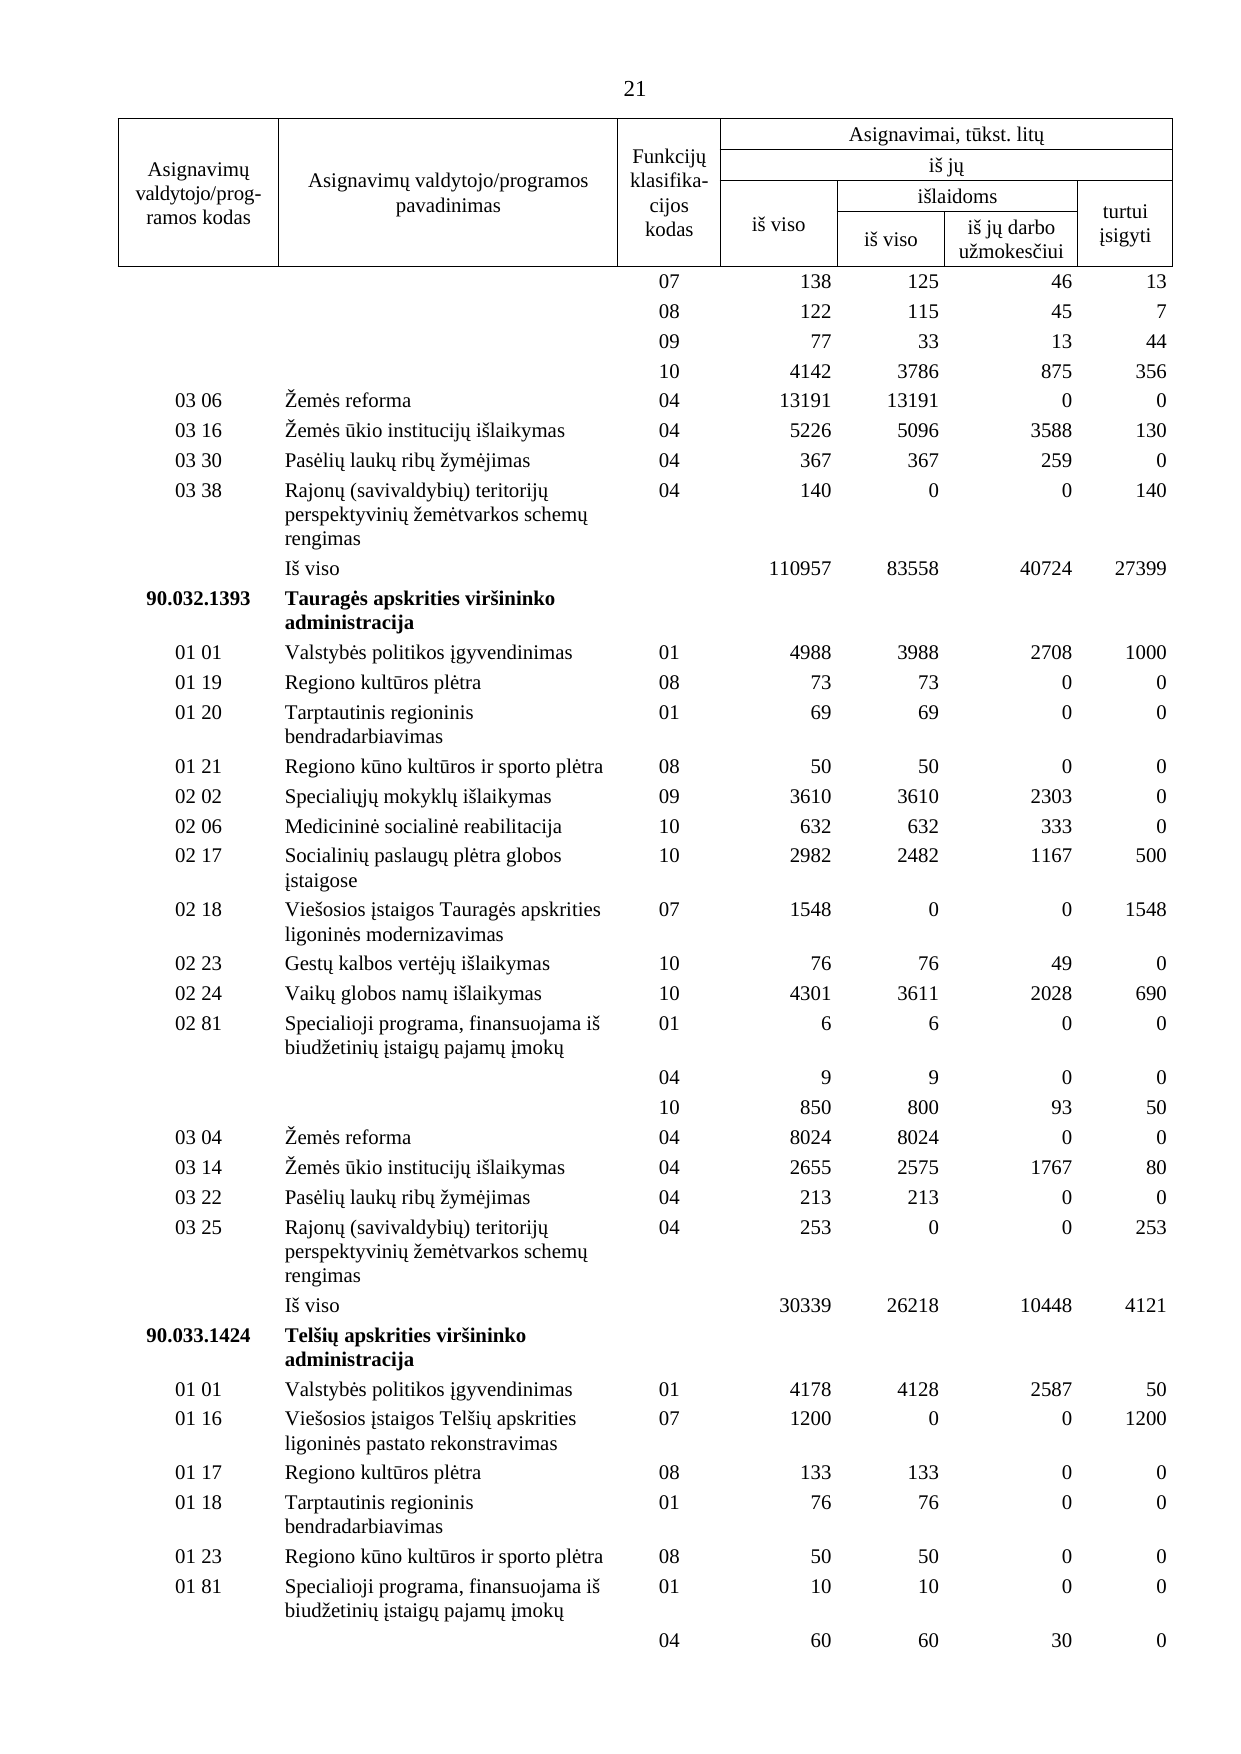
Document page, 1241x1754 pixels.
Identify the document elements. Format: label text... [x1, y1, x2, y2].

table_cell [118, 553, 278, 583]
table_cell 01 16 [118, 1404, 278, 1457]
table_cell 0 [1078, 1182, 1172, 1212]
table_cell 138 [720, 267, 837, 296]
table_header Asignavimų valdytojo/programos pavadinimas [279, 119, 617, 266]
table_cell 133 [720, 1458, 837, 1487]
table_cell 50 [837, 1541, 944, 1571]
table_cell [279, 1625, 618, 1655]
table_cell 10448 [945, 1290, 1078, 1319]
table_cell 5096 [837, 415, 944, 445]
table_cell 0 [945, 1212, 1078, 1290]
table_cell 9 [720, 1062, 837, 1092]
table_cell 2575 [837, 1152, 944, 1182]
table_cell 850 [720, 1092, 837, 1122]
table_cell 2482 [837, 841, 944, 894]
table_cell 04 [618, 1062, 720, 1092]
table_cell 4301 [720, 978, 837, 1008]
table_cell Viešosios įstaigos Tauragės apskrities ligoninės modernizavimas [279, 895, 618, 948]
table_cell 03 14 [118, 1152, 278, 1182]
table_cell Žemės reforma [279, 386, 618, 415]
table_cell 10 [618, 356, 720, 386]
table_cell 3610 [837, 781, 944, 811]
table_cell 500 [1078, 841, 1172, 894]
table_cell 04 [618, 415, 720, 445]
table_cell 09 [618, 326, 720, 356]
table_header Asignavimai, tūkst. litų [721, 119, 1172, 149]
table_cell 50 [1078, 1092, 1172, 1122]
table_cell [618, 583, 720, 637]
table_cell 01 01 [118, 1374, 278, 1403]
table_cell išlaidoms [838, 181, 1077, 211]
table_cell 02 24 [118, 978, 278, 1008]
table_cell 04 [618, 1212, 720, 1290]
table_cell 0 [945, 895, 1078, 948]
table_cell 46 [945, 267, 1078, 296]
table_cell [1078, 1320, 1172, 1373]
table_cell 0 [1078, 1541, 1172, 1571]
table_cell 76 [720, 949, 837, 978]
table_cell 6 [837, 1008, 944, 1062]
table_cell Specialioji programa, finansuojama iš biudžetinių įstaigų pajamų įmokų [279, 1571, 618, 1625]
table_cell 13191 [720, 386, 837, 415]
table_cell 03 16 [118, 415, 278, 445]
table_cell 73 [720, 667, 837, 697]
table_cell 08 [618, 751, 720, 781]
table_cell 01 [618, 637, 720, 667]
table_cell 04 [618, 386, 720, 415]
table_cell 4128 [837, 1374, 944, 1403]
table_cell Tarptautinis regioninis bendradarbiavimas [279, 697, 618, 751]
table_cell 07 [618, 895, 720, 948]
table_cell 76 [837, 1487, 944, 1541]
table_cell 01 17 [118, 1458, 278, 1487]
table_cell 03 22 [118, 1182, 278, 1212]
table_cell 60 [720, 1625, 837, 1655]
table_cell 8024 [720, 1122, 837, 1152]
table_cell 632 [837, 811, 944, 841]
table_cell 122 [720, 296, 837, 326]
table_cell [945, 583, 1078, 637]
table_cell [837, 583, 944, 637]
table_cell [279, 296, 618, 326]
table_cell 0 [1078, 1625, 1172, 1655]
table_cell Tauragės apskrities viršininko administracija [279, 583, 618, 637]
table_cell 73 [837, 667, 944, 697]
table_cell 125 [837, 267, 944, 296]
table_cell iš jų [721, 150, 1172, 180]
table_cell 0 [1078, 751, 1172, 781]
table_cell 02 18 [118, 895, 278, 948]
table_cell Tarptautinis regioninis bendradarbiavimas [279, 1487, 618, 1541]
table_cell [837, 1320, 944, 1373]
table_cell [720, 1320, 837, 1373]
table_cell 356 [1078, 356, 1172, 386]
table_cell 01 [618, 1487, 720, 1541]
table_cell 6 [720, 1008, 837, 1062]
table_cell 0 [945, 1062, 1078, 1092]
table_cell 93 [945, 1092, 1078, 1122]
table_cell Specialiųjų mokyklų išlaikymas [279, 781, 618, 811]
table_cell 690 [1078, 978, 1172, 1008]
table_cell [1078, 583, 1172, 637]
table_cell 04 [618, 1152, 720, 1182]
table_cell 50 [720, 751, 837, 781]
table_cell 03 30 [118, 445, 278, 475]
table_cell 01 [618, 1008, 720, 1062]
table_cell 01 [618, 1374, 720, 1403]
table_cell Pasėlių laukų ribų žymėjimas [279, 445, 618, 475]
table_cell 0 [945, 1571, 1078, 1625]
table_cell 50 [837, 751, 944, 781]
table_cell 0 [1078, 1008, 1172, 1062]
table_cell Valstybės politikos įgyvendinimas [279, 1374, 618, 1403]
table_cell 69 [720, 697, 837, 751]
table_cell iš viso [721, 181, 837, 266]
table_cell 03 38 [118, 475, 278, 553]
table_cell 02 81 [118, 1008, 278, 1062]
table_cell 83558 [837, 553, 944, 583]
table_cell [279, 326, 618, 356]
table_cell 110957 [720, 553, 837, 583]
table_cell Iš viso [279, 1290, 618, 1319]
table_cell 04 [618, 1625, 720, 1655]
table_cell 0 [1078, 1062, 1172, 1092]
table_cell 0 [1078, 667, 1172, 697]
table_cell 03 25 [118, 1212, 278, 1290]
table_cell Viešosios įstaigos Telšių apskrities ligoninės pastato rekonstravimas [279, 1404, 618, 1457]
table_cell Vaikų globos namų išlaikymas [279, 978, 618, 1008]
table_cell 10 [618, 949, 720, 978]
table_cell 0 [1078, 1122, 1172, 1152]
table_cell 0 [1078, 697, 1172, 751]
table_cell 0 [1078, 949, 1172, 978]
table_cell 2655 [720, 1152, 837, 1182]
table_cell turtui įsigyti [1078, 181, 1172, 266]
table_cell 77 [720, 326, 837, 356]
table_cell 13 [1078, 267, 1172, 296]
table_cell 0 [945, 1008, 1078, 1062]
table_cell 0 [837, 1404, 944, 1457]
table_cell [118, 267, 278, 296]
table_cell 03 04 [118, 1122, 278, 1152]
table_cell 0 [945, 1541, 1078, 1571]
table_cell [618, 1320, 720, 1373]
table_cell [118, 296, 278, 326]
table_header Asignavimų valdytojo/prog-ramos kodas [119, 119, 278, 266]
table_cell 2708 [945, 637, 1078, 667]
table_cell [945, 1320, 1078, 1373]
table_cell Iš viso [279, 553, 618, 583]
table_cell 4988 [720, 637, 837, 667]
table_cell 01 81 [118, 1571, 278, 1625]
table_cell 02 06 [118, 811, 278, 841]
table_cell 40724 [945, 553, 1078, 583]
table_cell 10 [720, 1571, 837, 1625]
table_cell 0 [1078, 781, 1172, 811]
table_cell [279, 267, 618, 296]
table_cell 10 [618, 841, 720, 894]
table_cell 4178 [720, 1374, 837, 1403]
table_cell 0 [945, 1122, 1078, 1152]
table_cell 01 [618, 1571, 720, 1625]
table_cell Socialinių paslaugų plėtra globos įstaigose [279, 841, 618, 894]
table_cell 1167 [945, 841, 1078, 894]
table_cell [618, 553, 720, 583]
table_cell 01 19 [118, 667, 278, 697]
table_cell 0 [837, 1212, 944, 1290]
table_cell 0 [945, 667, 1078, 697]
table_cell 04 [618, 475, 720, 553]
table_cell 10 [618, 978, 720, 1008]
table_cell [118, 1092, 278, 1122]
table_cell 30339 [720, 1290, 837, 1319]
table_cell 01 20 [118, 697, 278, 751]
table_cell 253 [720, 1212, 837, 1290]
table_cell 08 [618, 296, 720, 326]
table_cell 2587 [945, 1374, 1078, 1403]
table_cell 07 [618, 267, 720, 296]
table_cell 0 [945, 751, 1078, 781]
table_cell 632 [720, 811, 837, 841]
table_cell 3988 [837, 637, 944, 667]
table_cell Rajonų (savivaldybių) teritorijų perspektyvinių žemėtvarkos schemų rengimas [279, 1212, 618, 1290]
table_cell 01 [618, 697, 720, 751]
table_cell 80 [1078, 1152, 1172, 1182]
table_cell 60 [837, 1625, 944, 1655]
table_cell Žemės reforma [279, 1122, 618, 1152]
table_cell [118, 326, 278, 356]
table_cell 50 [1078, 1374, 1172, 1403]
table_header Funkcijų klasifika-cijos kodas [618, 119, 720, 266]
table_cell 0 [837, 475, 944, 553]
table_cell 07 [618, 1404, 720, 1457]
table_cell 27399 [1078, 553, 1172, 583]
table_cell 1000 [1078, 637, 1172, 667]
table_cell Valstybės politikos įgyvendinimas [279, 637, 618, 667]
table_cell Telšių apskrities viršininko administracija [279, 1320, 618, 1373]
table_cell [118, 1062, 278, 1092]
table_cell 01 23 [118, 1541, 278, 1571]
table_cell Gestų kalbos vertėjų išlaikymas [279, 949, 618, 978]
table_cell 02 17 [118, 841, 278, 894]
table_cell 04 [618, 445, 720, 475]
table_cell 0 [945, 1458, 1078, 1487]
table_cell [720, 583, 837, 637]
table_cell 50 [720, 1541, 837, 1571]
table_cell Žemės ūkio institucijų išlaikymas [279, 1152, 618, 1182]
table_cell 03 06 [118, 386, 278, 415]
table_cell 26218 [837, 1290, 944, 1319]
table_cell 0 [945, 1404, 1078, 1457]
table_cell Specialioji programa, finansuojama iš biudžetinių įstaigų pajamų įmokų [279, 1008, 618, 1062]
table_cell 30 [945, 1625, 1078, 1655]
table_cell iš jų darbo užmokesčiui [945, 212, 1077, 266]
table_cell 90.033.1424 [118, 1320, 278, 1373]
table_cell 4121 [1078, 1290, 1172, 1319]
table_cell 01 18 [118, 1487, 278, 1541]
table_cell 04 [618, 1182, 720, 1212]
table_cell 76 [720, 1487, 837, 1541]
table_cell 1548 [1078, 895, 1172, 948]
table_cell 08 [618, 1541, 720, 1571]
table_cell 10 [837, 1571, 944, 1625]
table_cell Rajonų (savivaldybių) teritorijų perspektyvinių žemėtvarkos schemų rengimas [279, 475, 618, 553]
table_cell 13191 [837, 386, 944, 415]
table_cell 140 [720, 475, 837, 553]
table_cell Regiono kultūros plėtra [279, 667, 618, 697]
table_cell 01 01 [118, 637, 278, 667]
table_cell [279, 356, 618, 386]
table_cell 10 [618, 811, 720, 841]
table_cell 0 [1078, 1487, 1172, 1541]
table_cell 0 [945, 1182, 1078, 1212]
table_cell 2303 [945, 781, 1078, 811]
table_cell 5226 [720, 415, 837, 445]
table_cell 1200 [720, 1404, 837, 1457]
table_cell 02 23 [118, 949, 278, 978]
table_cell 0 [945, 697, 1078, 751]
table_cell 3588 [945, 415, 1078, 445]
table_cell 0 [837, 895, 944, 948]
table_cell 253 [1078, 1212, 1172, 1290]
table_cell 0 [945, 386, 1078, 415]
table_cell [118, 1625, 278, 1655]
table_cell Regiono kūno kultūros ir sporto plėtra [279, 1541, 618, 1571]
table_cell 133 [837, 1458, 944, 1487]
table_cell 0 [945, 475, 1078, 553]
table_cell [118, 1290, 278, 1319]
table_cell [118, 356, 278, 386]
table_cell 45 [945, 296, 1078, 326]
table_cell 10 [618, 1092, 720, 1122]
table_cell 2982 [720, 841, 837, 894]
table_cell 213 [837, 1182, 944, 1212]
table_cell 2028 [945, 978, 1078, 1008]
table_cell 76 [837, 949, 944, 978]
table_cell 04 [618, 1122, 720, 1152]
table_cell 367 [837, 445, 944, 475]
table_cell Pasėlių laukų ribų žymėjimas [279, 1182, 618, 1212]
table_cell 0 [945, 1487, 1078, 1541]
table_cell [618, 1290, 720, 1319]
table_cell 3786 [837, 356, 944, 386]
table_cell 49 [945, 949, 1078, 978]
table_cell 130 [1078, 415, 1172, 445]
table_cell 3611 [837, 978, 944, 1008]
table_cell [279, 1062, 618, 1092]
table_cell 4142 [720, 356, 837, 386]
table_cell 0 [1078, 811, 1172, 841]
table_cell 02 02 [118, 781, 278, 811]
table_cell 115 [837, 296, 944, 326]
table_cell 875 [945, 356, 1078, 386]
table_cell 0 [1078, 1458, 1172, 1487]
table_cell Regiono kūno kultūros ir sporto plėtra [279, 751, 618, 781]
table_cell 259 [945, 445, 1078, 475]
table_cell 09 [618, 781, 720, 811]
table_cell 69 [837, 697, 944, 751]
table_cell 08 [618, 1458, 720, 1487]
table_cell 333 [945, 811, 1078, 841]
table_cell 44 [1078, 326, 1172, 356]
table_cell 1767 [945, 1152, 1078, 1182]
table_cell 33 [837, 326, 944, 356]
table_cell 13 [945, 326, 1078, 356]
table_cell 0 [1078, 1571, 1172, 1625]
table_cell 8024 [837, 1122, 944, 1152]
table_cell 1200 [1078, 1404, 1172, 1457]
table_cell Regiono kultūros plėtra [279, 1458, 618, 1487]
table_cell 90.032.1393 [118, 583, 278, 637]
table_cell 0 [1078, 386, 1172, 415]
table_cell Žemės ūkio institucijų išlaikymas [279, 415, 618, 445]
table_cell 9 [837, 1062, 944, 1092]
table_cell 1548 [720, 895, 837, 948]
table_cell 800 [837, 1092, 944, 1122]
table_cell 213 [720, 1182, 837, 1212]
table_cell [279, 1092, 618, 1122]
table_cell 7 [1078, 296, 1172, 326]
table_cell 0 [1078, 445, 1172, 475]
table_cell 3610 [720, 781, 837, 811]
table_cell 08 [618, 667, 720, 697]
table_cell iš viso [838, 212, 944, 266]
table_cell 140 [1078, 475, 1172, 553]
table_cell 367 [720, 445, 837, 475]
table_cell 01 21 [118, 751, 278, 781]
table_cell Medicininė socialinė reabilitacija [279, 811, 618, 841]
